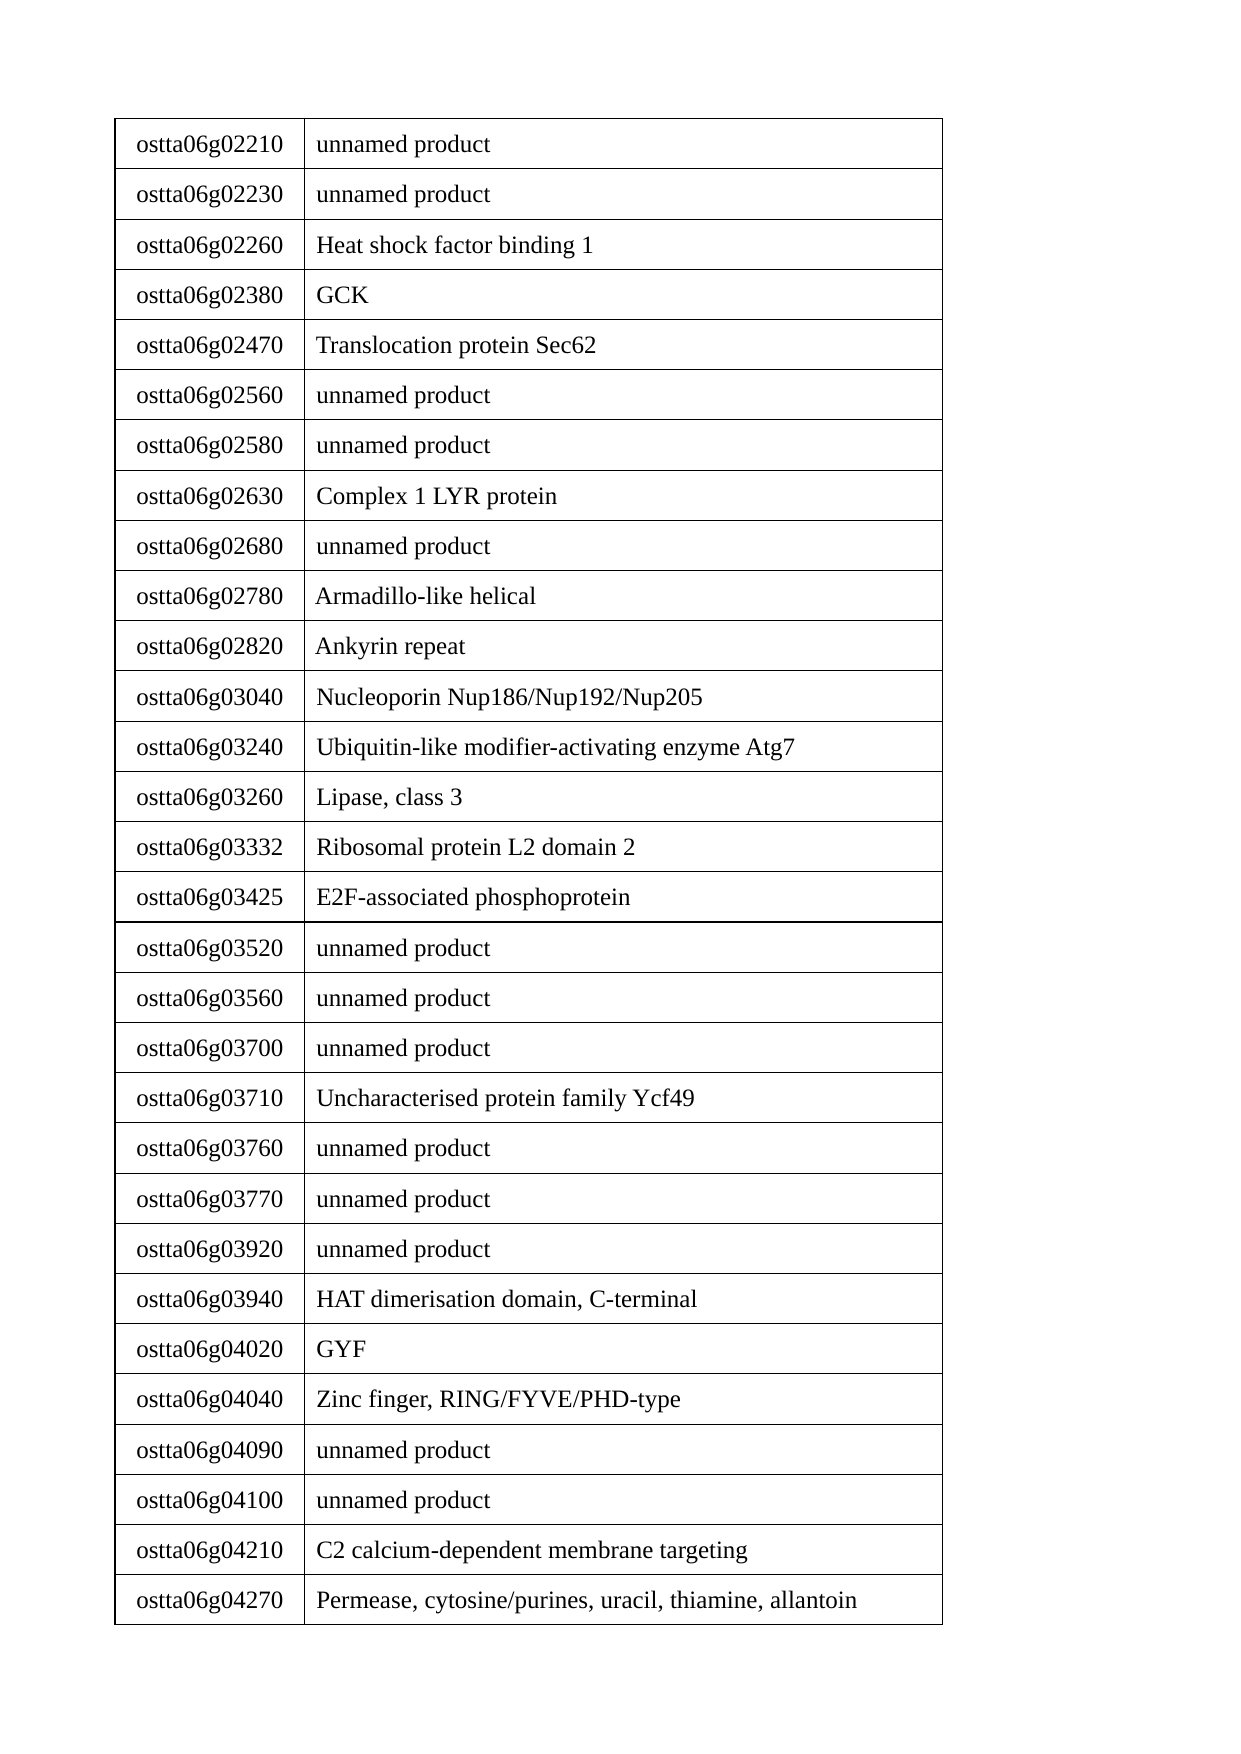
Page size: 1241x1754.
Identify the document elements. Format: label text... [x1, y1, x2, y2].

table_cell C2 calcium-dependent membrane targeting [305, 1525, 942, 1574]
table_cell Zinc finger, RING/FYVE/PHD-type [305, 1374, 942, 1423]
table_cell unnamed product [305, 119, 942, 168]
table_cell unnamed product [305, 169, 942, 218]
table_cell ostta06g04100 [116, 1475, 304, 1524]
table_cell GCK [305, 270, 942, 319]
table_cell ostta06g02630 [116, 471, 304, 520]
table_cell ostta06g03920 [116, 1224, 304, 1273]
table_cell Ankyrin repeat [305, 621, 942, 670]
table_cell ostta06g03560 [116, 973, 304, 1022]
table_cell Armadillo-like helical [305, 571, 942, 620]
table_cell Translocation protein Sec62 [305, 320, 942, 369]
table_cell ostta06g03770 [116, 1174, 304, 1223]
table_cell ostta06g02560 [116, 370, 304, 419]
table_cell ostta06g02780 [116, 571, 304, 620]
table_cell unnamed product [305, 1023, 942, 1072]
table_cell GYF [305, 1324, 942, 1373]
table_cell Heat shock factor binding 1 [305, 220, 942, 269]
table_cell ostta06g04210 [116, 1525, 304, 1574]
table_cell unnamed product [305, 420, 942, 469]
table_cell ostta06g03332 [116, 822, 304, 871]
table_cell ostta06g03710 [116, 1073, 304, 1122]
table_cell unnamed product [305, 521, 942, 570]
table_cell ostta06g02380 [116, 270, 304, 319]
table_cell ostta06g02820 [116, 621, 304, 670]
table_cell ostta06g03760 [116, 1123, 304, 1172]
table_cell unnamed product [305, 1425, 942, 1474]
table_cell unnamed product [305, 1475, 942, 1524]
table_cell Ubiquitin-like modifier-activating enzyme Atg7 [305, 722, 942, 771]
table_cell unnamed product [305, 370, 942, 419]
table_cell ostta06g03940 [116, 1274, 304, 1323]
table_cell unnamed product [305, 1174, 942, 1223]
table_cell ostta06g03700 [116, 1023, 304, 1072]
table_cell unnamed product [305, 973, 942, 1022]
table_cell Nucleoporin Nup186/Nup192/Nup205 [305, 671, 942, 721]
table_cell Complex 1 LYR protein [305, 471, 942, 520]
table_cell ostta06g04270 [116, 1575, 304, 1624]
table_cell ostta06g02230 [116, 169, 304, 218]
table_cell ostta06g02210 [116, 119, 304, 168]
table_cell ostta06g04020 [116, 1324, 304, 1373]
table_cell E2F-associated phosphoprotein [305, 872, 942, 921]
table_cell ostta06g03425 [116, 872, 304, 921]
table_cell ostta06g02470 [116, 320, 304, 369]
table_cell HAT dimerisation domain, C-terminal [305, 1274, 942, 1323]
table_cell ostta06g03240 [116, 722, 304, 771]
table_cell ostta06g04040 [116, 1374, 304, 1423]
table_cell ostta06g02580 [116, 420, 304, 469]
table_cell unnamed product [305, 923, 942, 972]
table_cell Lipase, class 3 [305, 772, 942, 821]
table_cell ostta06g03040 [116, 671, 304, 721]
table_cell Ribosomal protein L2 domain 2 [305, 822, 942, 871]
table_cell ostta06g03260 [116, 772, 304, 821]
table_cell unnamed product [305, 1224, 942, 1273]
table_cell ostta06g03520 [116, 923, 304, 972]
table_cell ostta06g02680 [116, 521, 304, 570]
table_cell Uncharacterised protein family Ycf49 [305, 1073, 942, 1122]
table_cell Permease, cytosine/purines, uracil, thiamine, allantoin [305, 1575, 942, 1624]
table_cell ostta06g02260 [116, 220, 304, 269]
table_cell ostta06g04090 [116, 1425, 304, 1474]
table_cell unnamed product [305, 1123, 942, 1172]
